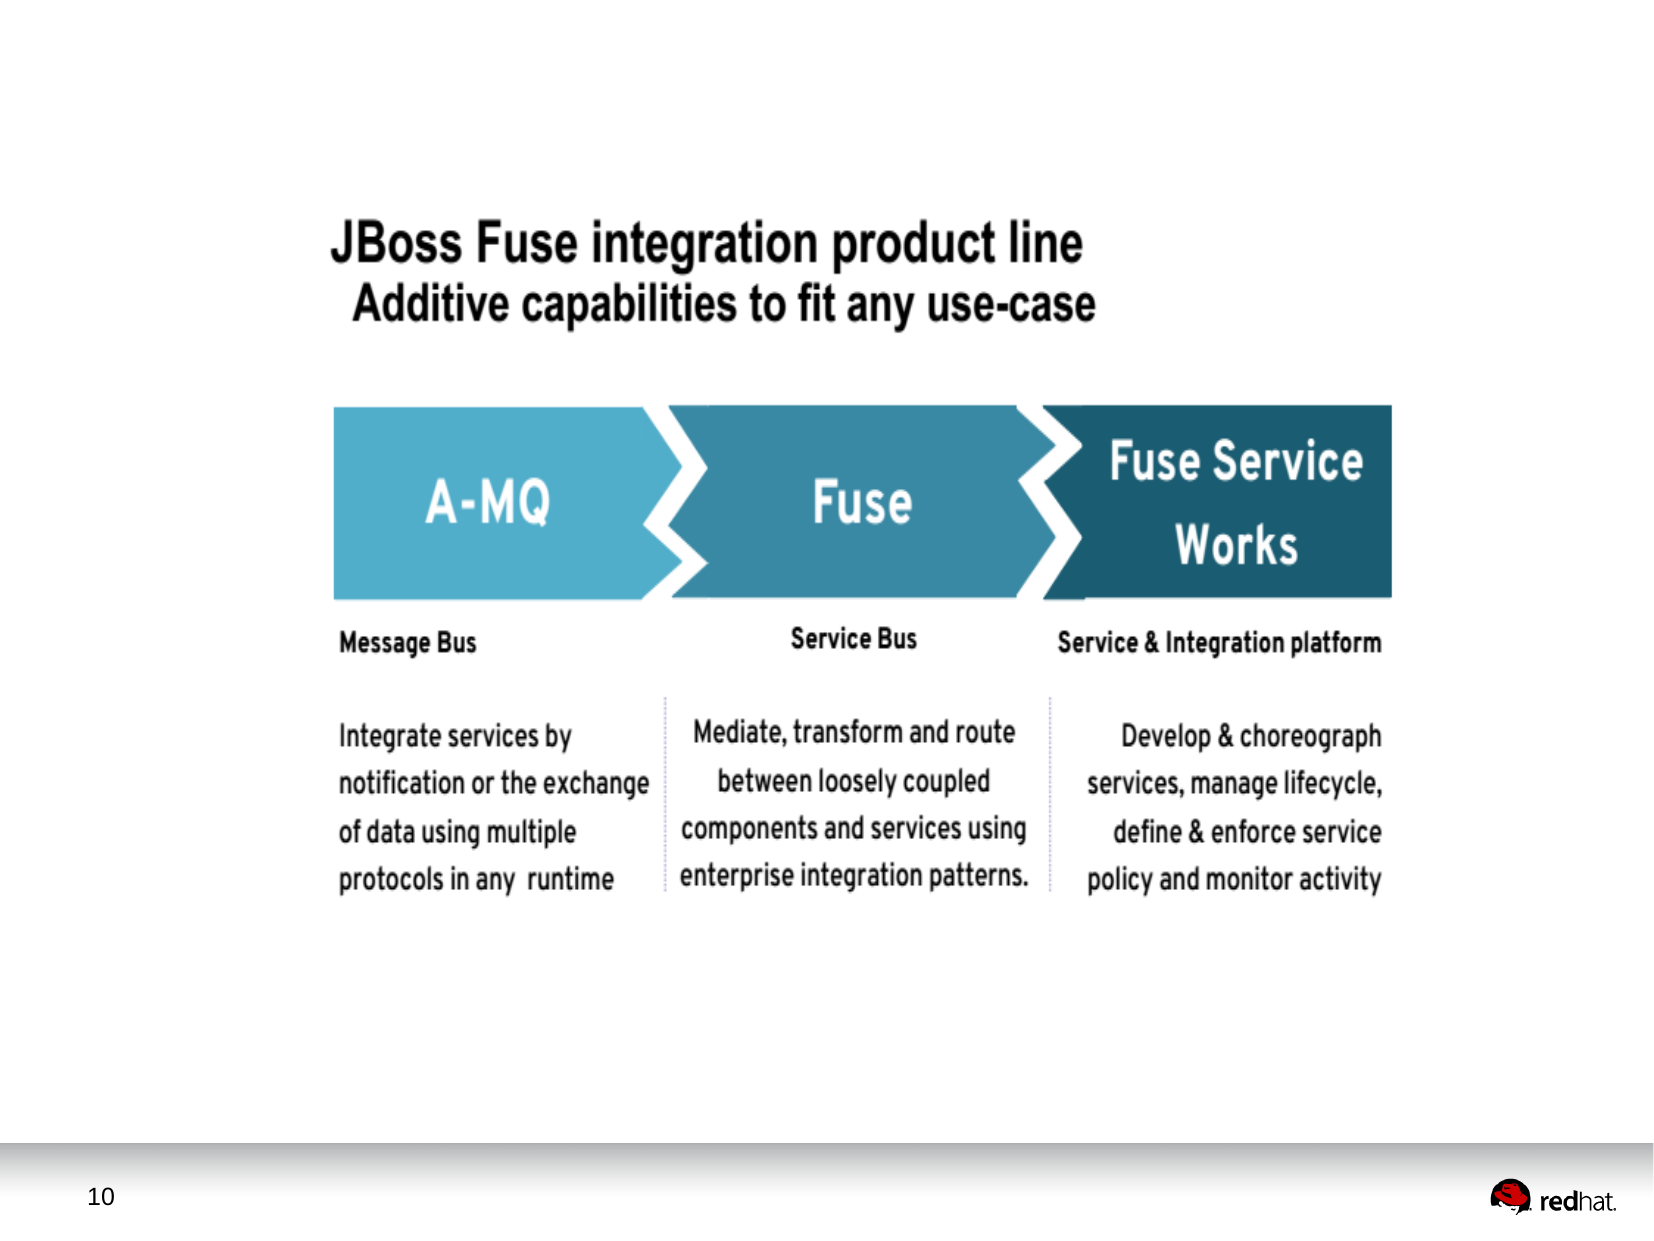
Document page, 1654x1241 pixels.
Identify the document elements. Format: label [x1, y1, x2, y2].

picture [0, 1143, 1654, 1241]
picture [312, 190, 1423, 939]
